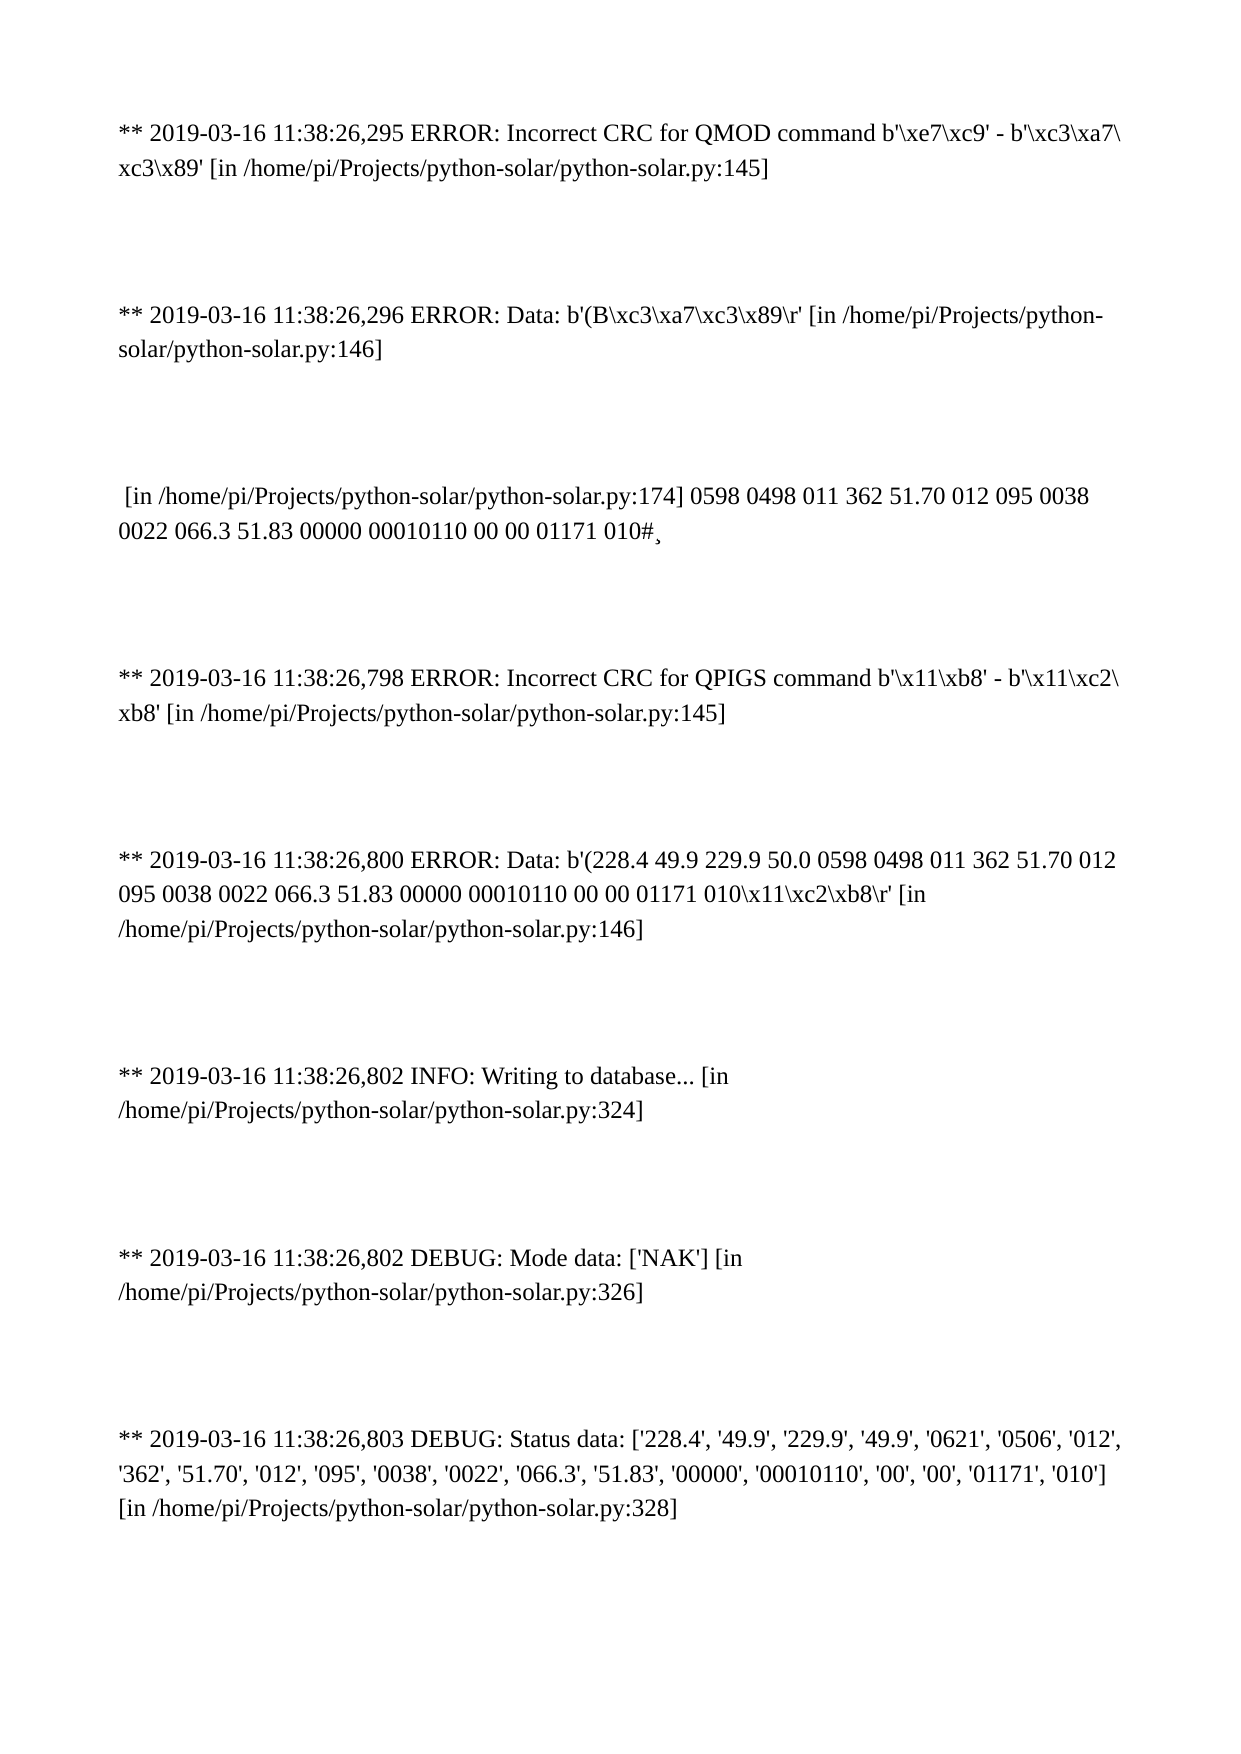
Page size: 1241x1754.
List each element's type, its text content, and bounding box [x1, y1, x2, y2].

text [in /home/pi/Projects/python-solar/python-solar.py:174] 0598 0498 011 362 51.70 012 095 0038 0022 066.3 51.83 00000 00010110 00 00 01171 010#¸ [118, 481, 1122, 545]
text ** 2019-03-16 11:38:26,802 INFO: Writing to database... [in /home/pi/Projects/python-solar/python-solar.py:324] [118, 1061, 1122, 1124]
text ** 2019-03-16 11:38:26,798 ERROR: Incorrect CRC for QPIGS command b'\x11\xb8' - b'\x11\xc2\xb8' [in /home/pi/Projects/python-solar/python-solar.py:145] [118, 663, 1122, 726]
text ** 2019-03-16 11:38:26,802 DEBUG: Mode data: ['NAK'] [in /home/pi/Projects/python-solar/python-solar.py:326] [118, 1243, 1122, 1306]
text ** 2019-03-16 11:38:26,800 ERROR: Data: b'(228.4 49.9 229.9 50.0 0598 0498 011 362 51.70 012 095 0038 0022 066.3 51.83 00000 00010110 00 00 01171 010\x11\xc2\xb8\r' [in /home/pi/Projects/python-solar/python-solar.py:146] [118, 845, 1122, 942]
text ** 2019-03-16 11:38:26,295 ERROR: Incorrect CRC for QMOD command b'\xe7\xc9' - b'\xc3\xa7\xc3\x89' [in /home/pi/Projects/python-solar/python-solar.py:145] [118, 118, 1122, 181]
text ** 2019-03-16 11:38:26,803 DEBUG: Status data: ['228.4', '49.9', '229.9', '49.9', '0621', '0506', '012', '362', '51.70', '012', '095', '0038', '0022', '066.3', '51.83', '00000', '00010110', '00', '00', '01171', '010'] [in /home/pi/Projects/python-solar/python-solar.py:328] [118, 1424, 1122, 1522]
text ** 2019-03-16 11:38:26,296 ERROR: Data: b'(B\xc3\xa7\xc3\x89\r' [in /home/pi/Projects/python-solar/python-solar.py:146] [118, 300, 1122, 363]
